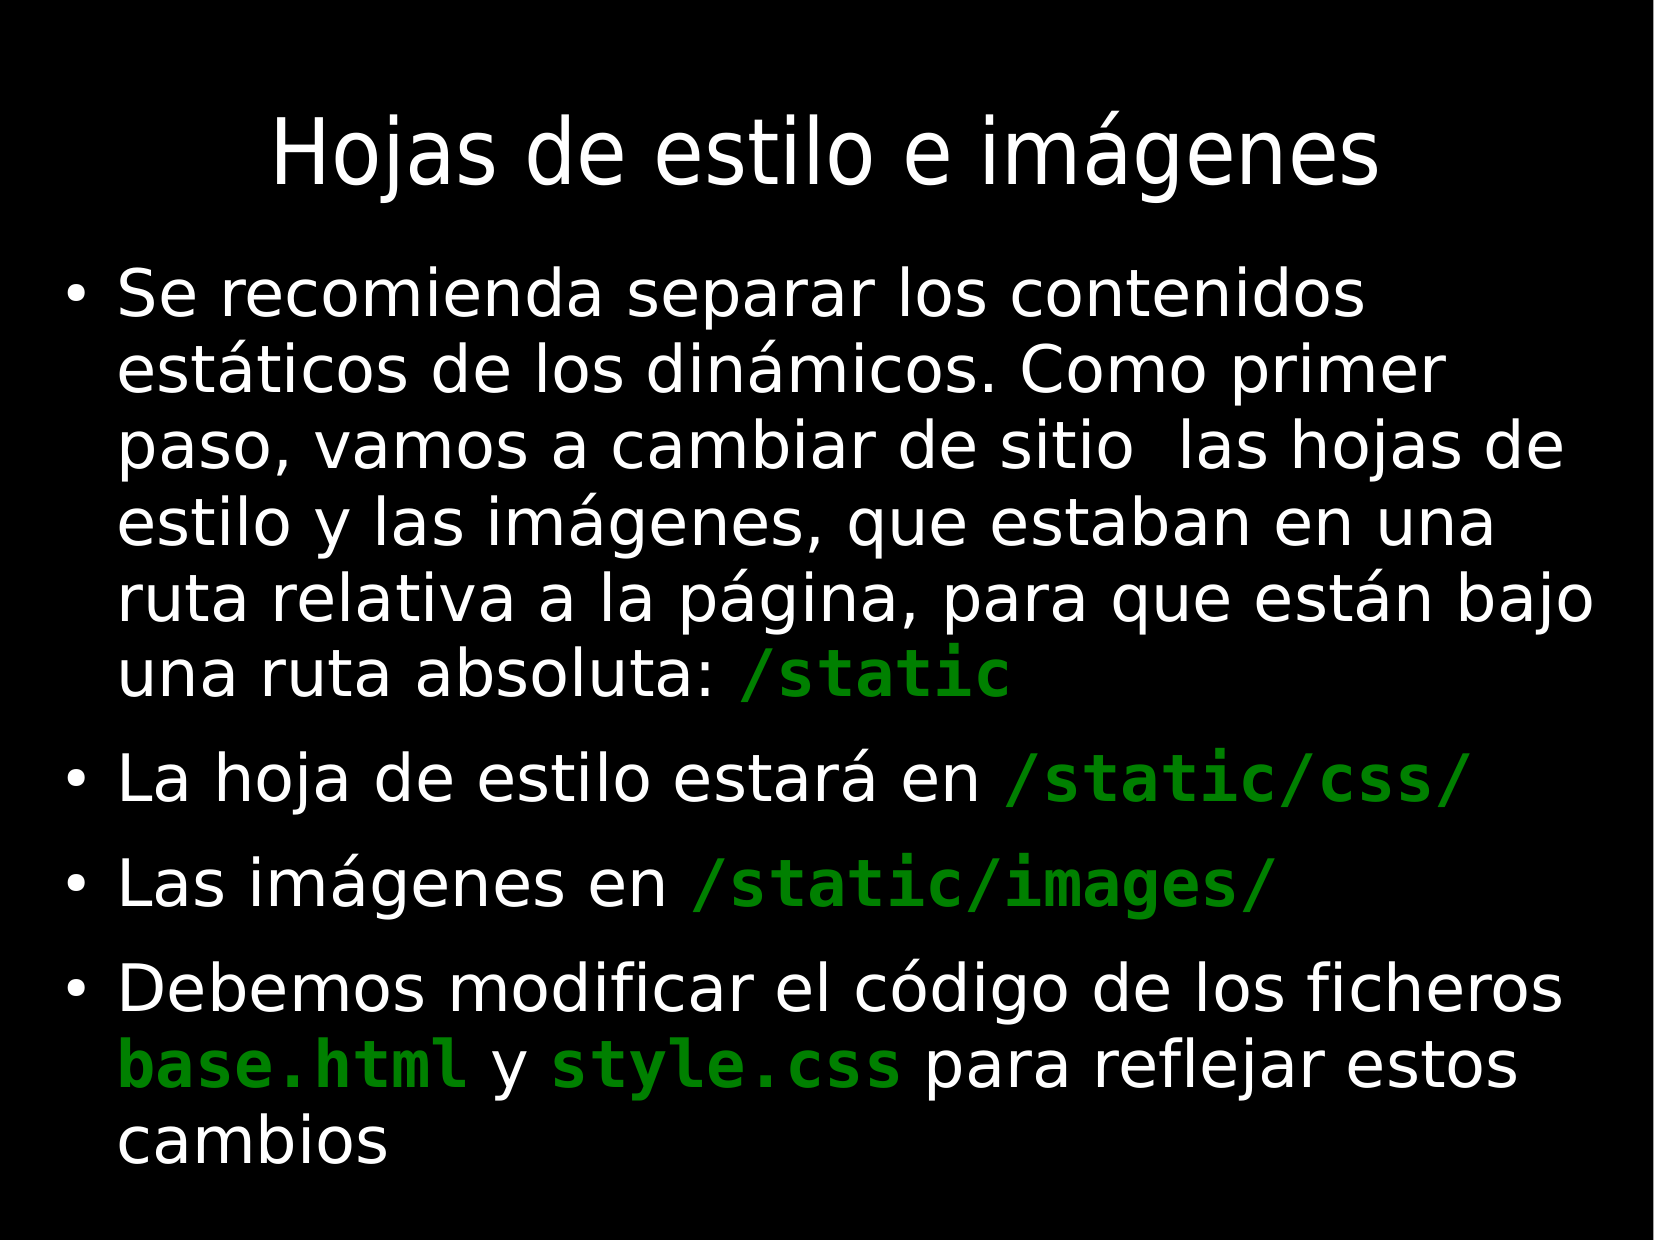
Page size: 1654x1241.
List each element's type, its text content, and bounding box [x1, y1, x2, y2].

title Hojas de estilo e imágenes [82, 49, 1571, 256]
list Se recomienda separar los contenidos estáticos de los dinámicos. Como primer paso, vamos a cambiar de sitio las hojas de estilo y las imágenes, que estaban en una ruta relativa a la página, para que están bajo una ruta absoluta: /static La hoja de estilo estará en /static/css/ Las imágenes en /static/images/ Debemos modificar el código de los ficheros base.html y style.css para reflejar estos cambios [47, 256, 1619, 1182]
